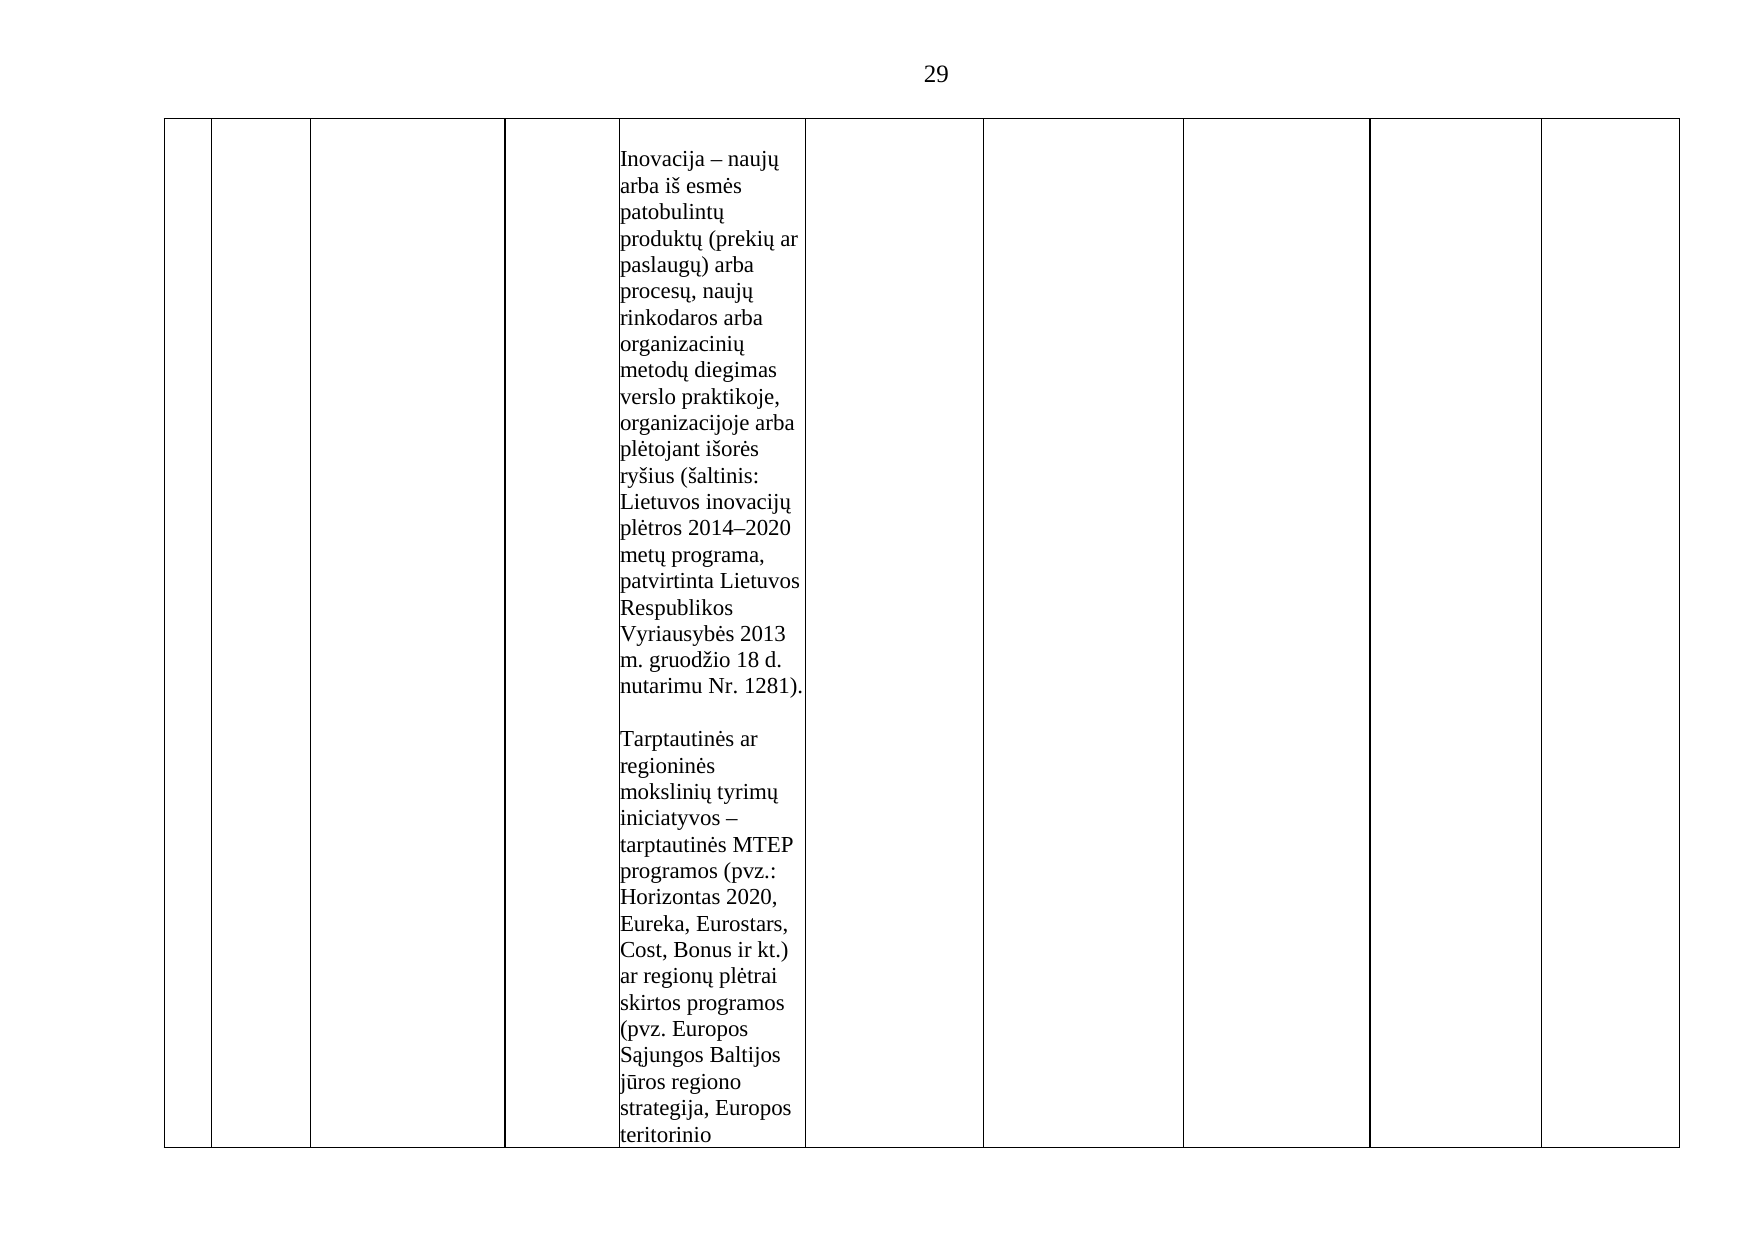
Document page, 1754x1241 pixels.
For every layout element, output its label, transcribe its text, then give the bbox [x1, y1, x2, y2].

table_cell [506, 119, 619, 1147]
table_cell [1542, 119, 1679, 1147]
table_cell [984, 119, 1183, 1147]
table_cell [1184, 119, 1369, 1147]
table_cell [1371, 119, 1541, 1147]
table_cell Inovacija – naujų arba iš esmės patobulintų produktų (prekių ar paslaugų) arba procesų, naujų rinkodaros arba organizacinių metodų diegimas verslo praktikoje, organizacijoje arba plėtojant išorės ryšius (šaltinis: Lietuvos inovacijų plėtros 2014–2020 metų programa, patvirtinta Lietuvos Respublikos Vyriausybės 2013 m. gruodžio 18 d. nutarimu Nr. 1281). Tarptautinės ar regioninės mokslinių tyrimų iniciatyvos – tarptautinės MTEP programos (pvz.: Horizontas 2020, Eureka, Eurostars, Cost, Bonus ir kt.) ar regionų plėtrai skirtos programos (pvz. Europos Sąjungos Baltijos jūros regiono strategija, Europos teritorinio [620, 119, 805, 1147]
table_cell [806, 119, 983, 1147]
table_cell [165, 119, 211, 1147]
table_cell [212, 119, 310, 1147]
table_cell [311, 119, 504, 1147]
